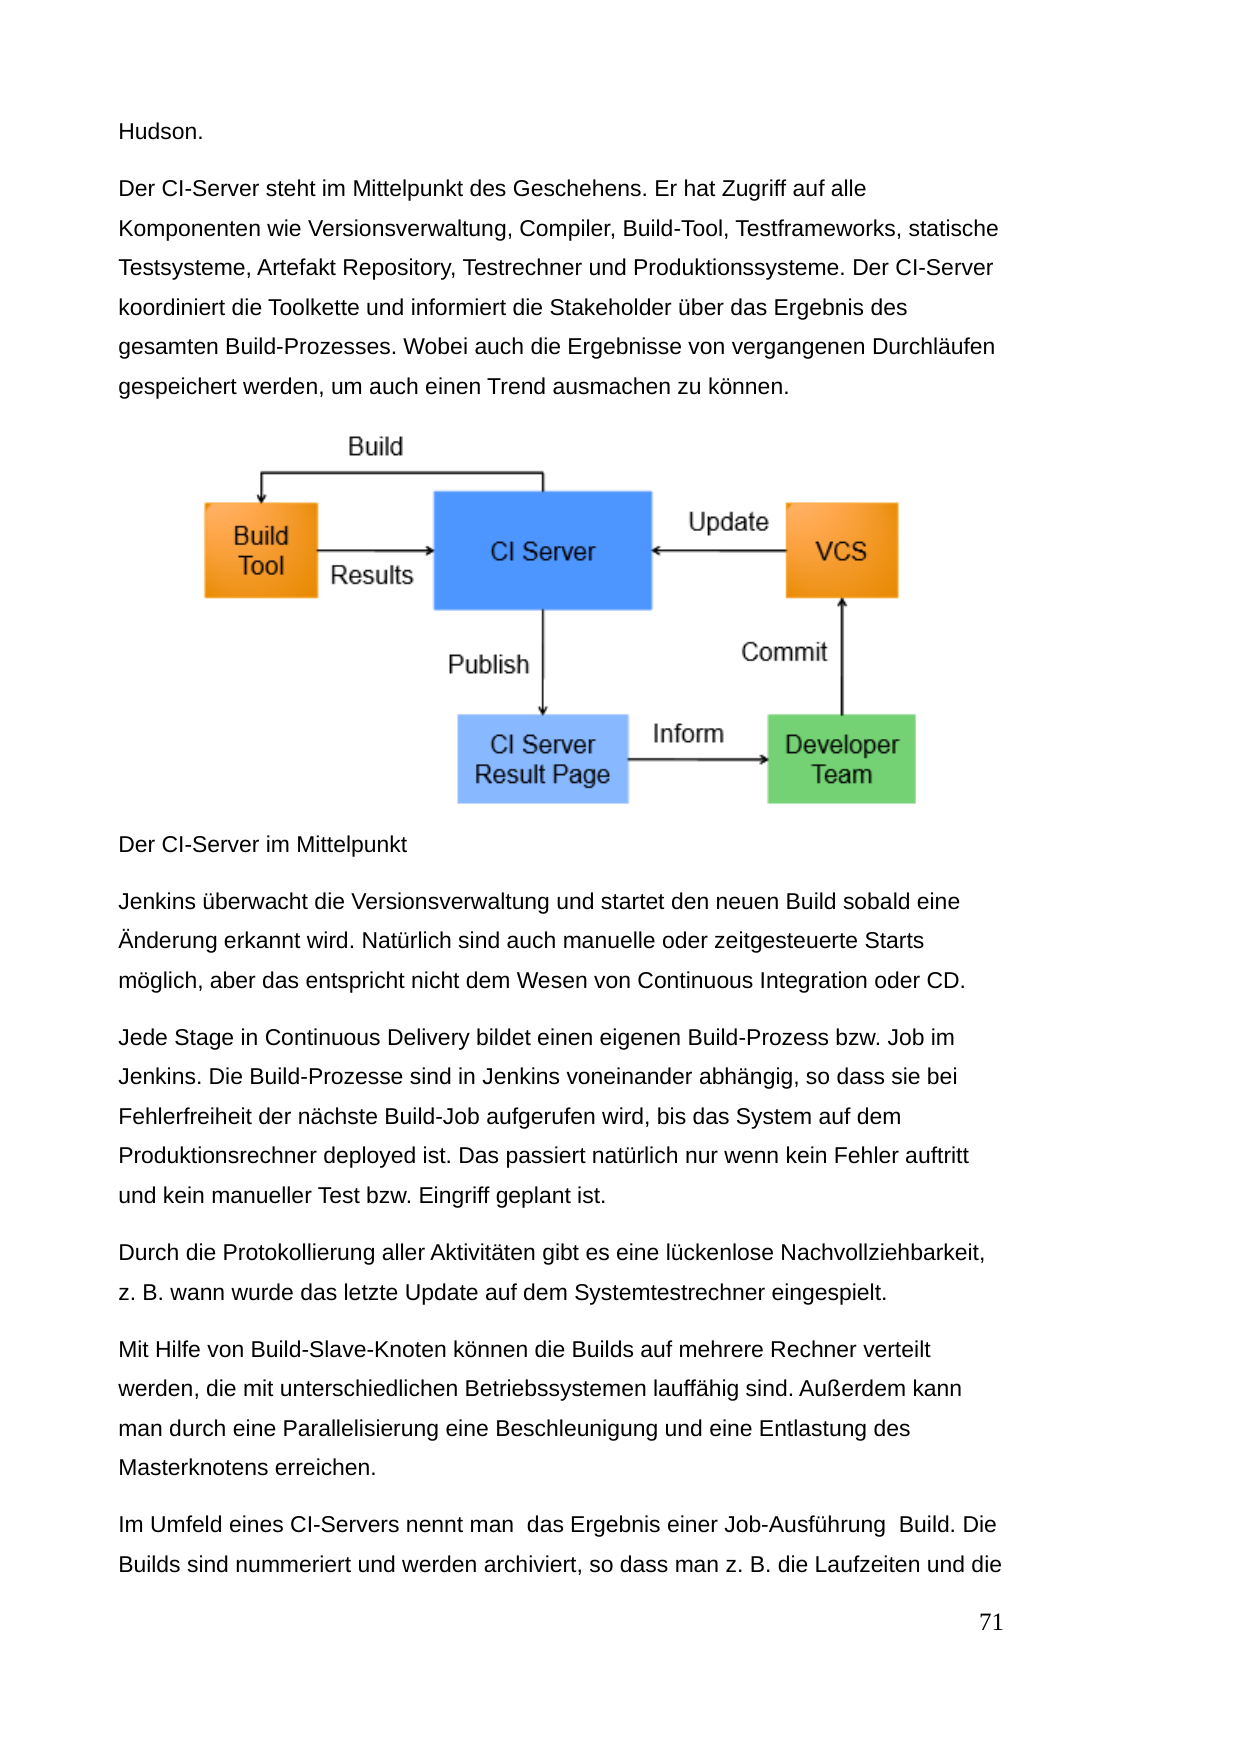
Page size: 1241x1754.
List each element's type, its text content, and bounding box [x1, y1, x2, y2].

picture [195, 430, 927, 818]
text Hudson. [118, 118, 1004, 144]
text Mit Hilfe von Build-Slave-Knoten können die Builds auf mehrere Rechner verteilt werden, die mit unterschiedlichen Betriebssystemen lauffähig sind. Außerdem kann man durch eine Parallelisierung eine Beschleunigung und eine Entlastung des Masterknotens erreichen. [118, 1336, 1004, 1480]
text Jenkins überwacht die Versionsverwaltung und startet den neuen Build sobald eine Änderung erkannt wird. Natürlich sind auch manuelle oder zeitgesteuerte Starts möglich, aber das entspricht nicht dem Wesen von Continuous Integration oder CD. [118, 888, 1004, 993]
text Jede Stage in Continuous Delivery bildet einen eigenen Build-Prozess bzw. Job im Jenkins. Die Build-Prozesse sind in Jenkins voneinander abhängig, so dass sie bei Fehlerfreiheit der nächste Build-Job aufgerufen wird, bis das System auf dem Produktionsrechner deployed ist. Das passiert natürlich nur wenn kein Fehler auftritt und kein manueller Test bzw. Eingriff geplant ist. [118, 1024, 1004, 1208]
text Durch die Protokollierung aller Aktivitäten gibt es eine lückenlose Nachvollziehbarkeit, z. B. wann wurde das letzte Update auf dem Systemtestrechner eingespielt. [118, 1239, 1004, 1305]
text Im Umfeld eines CI-Servers nennt man das Ergebnis einer Job-Ausführung Build. Die Builds sind nummeriert und werden archiviert, so dass man z. B. die Laufzeiten und die [118, 1511, 1004, 1577]
text Der CI-Server steht im Mittelpunkt des Geschehens. Er hat Zugriff auf alle Komponenten wie Versionsverwaltung, Compiler, Build-Tool, Testframeworks, statische Testsysteme, Artefakt Repository, Testrechner und Produktionssysteme. Der CI-Server koordiniert die Toolkette und informiert die Stakeholder über das Ergebnis des gesamten Build-Prozesses. Wobei auch die Ergebnisse von vergangenen Durchläufen gespeichert werden, um auch einen Trend ausmachen zu können. [118, 175, 1004, 399]
text Der CI-Server im Mittelpunkt [118, 818, 1004, 857]
